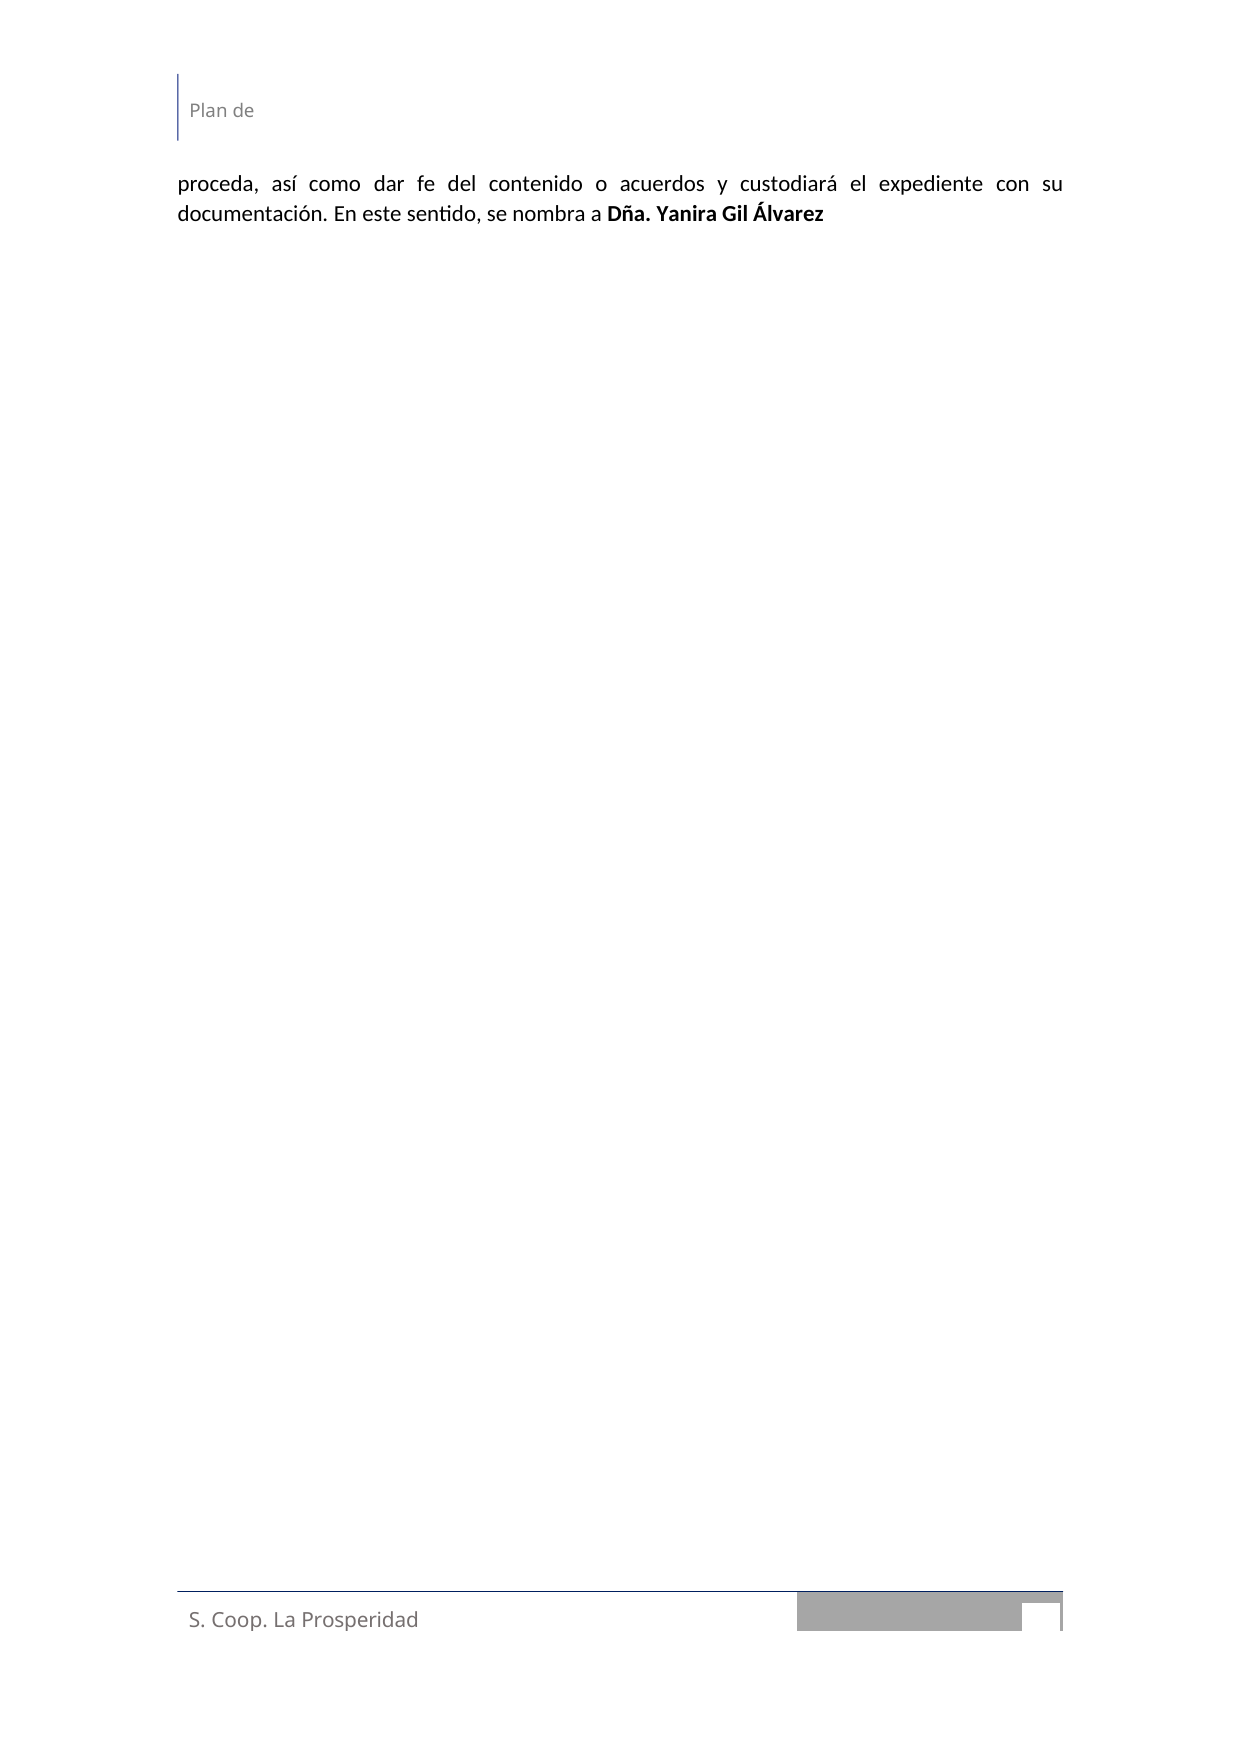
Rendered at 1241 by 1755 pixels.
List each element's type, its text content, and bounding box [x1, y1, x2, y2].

text proceda, así como dar fe del contenido o acuerdos y custodiará el expediente con su documentación. En este sentido, se nombra a Dña. Yanira Gil Álvarez [177, 169, 1063, 227]
